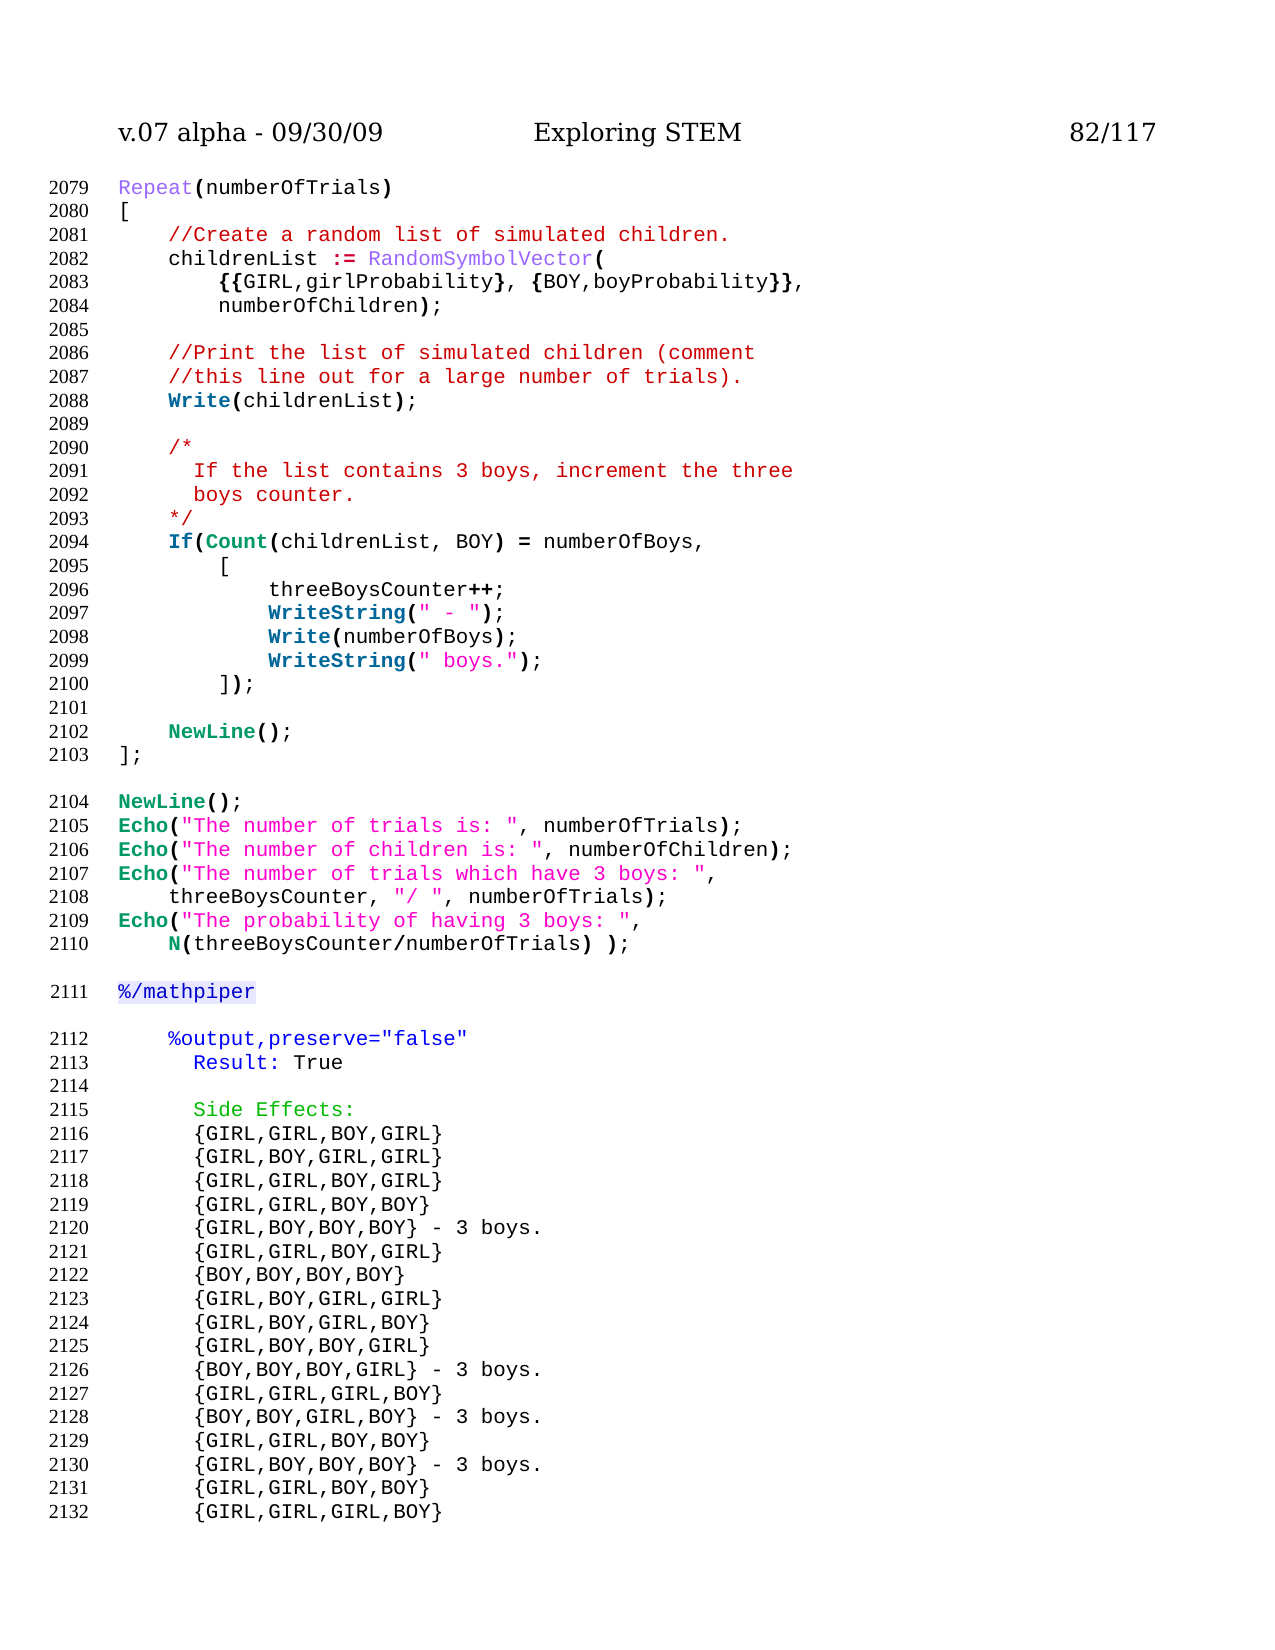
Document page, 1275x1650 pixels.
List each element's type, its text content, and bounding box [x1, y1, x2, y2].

text Echo("The number of children is: ", numberOfChildren); [118, 839, 1157, 862]
text {GIRL,BOY,BOY,BOY} - 3 boys. [118, 1454, 1157, 1477]
text {BOY,BOY,BOY,BOY} [118, 1264, 1157, 1288]
text Echo("The number of trials which have 3 boys: ", [118, 862, 1157, 886]
text Side Effects: [118, 1099, 1157, 1123]
text Write(numberOfBoys); [118, 626, 1157, 650]
text WriteString(" - "); [118, 602, 1157, 626]
text {GIRL,BOY,GIRL,BOY} [118, 1312, 1157, 1335]
text {BOY,BOY,GIRL,BOY} - 3 boys. [118, 1406, 1157, 1430]
text ]); [118, 673, 1157, 697]
text {GIRL,GIRL,GIRL,BOY} [118, 1501, 1157, 1524]
text childrenList := RandomSymbolVector( [118, 248, 1157, 271]
text [ [118, 555, 1157, 579]
text Echo("The number of trials is: ", numberOfTrials); [118, 815, 1157, 839]
text {GIRL,GIRL,BOY,BOY} [118, 1193, 1157, 1217]
text {GIRL,GIRL,GIRL,BOY} [118, 1383, 1157, 1406]
text Result: True [118, 1052, 1157, 1075]
text {GIRL,BOY,BOY,GIRL} [118, 1335, 1157, 1359]
text {GIRL,GIRL,BOY,GIRL} [118, 1123, 1157, 1146]
text {GIRL,BOY,GIRL,GIRL} [118, 1146, 1157, 1170]
text If(Count(childrenList, BOY) = numberOfBoys, [118, 531, 1157, 555]
text {GIRL,GIRL,BOY,BOY} [118, 1430, 1157, 1454]
text threeBoysCounter, "/ ", numberOfTrials); [118, 886, 1157, 910]
text If the list contains 3 boys, increment the three [118, 461, 1157, 484]
text //this line out for a large number of trials). [118, 366, 1157, 389]
text [ [118, 200, 1157, 224]
text N(threeBoysCounter/numberOfTrials) ); [118, 933, 1157, 957]
text NewLine(); [118, 792, 1157, 815]
text /* [118, 437, 1157, 461]
text {GIRL,BOY,GIRL,GIRL} [118, 1288, 1157, 1312]
text %/mathpiper [118, 981, 1157, 1004]
text {GIRL,GIRL,BOY,BOY} [118, 1477, 1157, 1501]
text NewLine(); [118, 721, 1157, 744]
text WriteString(" boys."); [118, 650, 1157, 673]
text {GIRL,GIRL,BOY,GIRL} [118, 1241, 1157, 1264]
text {GIRL,GIRL,BOY,GIRL} [118, 1170, 1157, 1193]
text Echo("The probability of having 3 boys: ", [118, 910, 1157, 933]
text {BOY,BOY,BOY,GIRL} - 3 boys. [118, 1359, 1157, 1383]
text Write(childrenList); [118, 389, 1157, 413]
text threeBoysCounter++; [118, 579, 1157, 602]
text //Print the list of simulated children (comment [118, 342, 1157, 366]
text {{GIRL,girlProbability}, {BOY,boyProbability}}, [118, 271, 1157, 295]
text {GIRL,BOY,BOY,BOY} - 3 boys. [118, 1217, 1157, 1241]
text //Create a random list of simulated children. [118, 224, 1157, 248]
text */ [118, 508, 1157, 531]
text numberOfChildren); [118, 295, 1157, 319]
text boys counter. [118, 484, 1157, 508]
text Repeat(numberOfTrials) [118, 177, 1157, 200]
text ]; [118, 744, 1157, 768]
text %output,preserve="false" [118, 1028, 1157, 1052]
